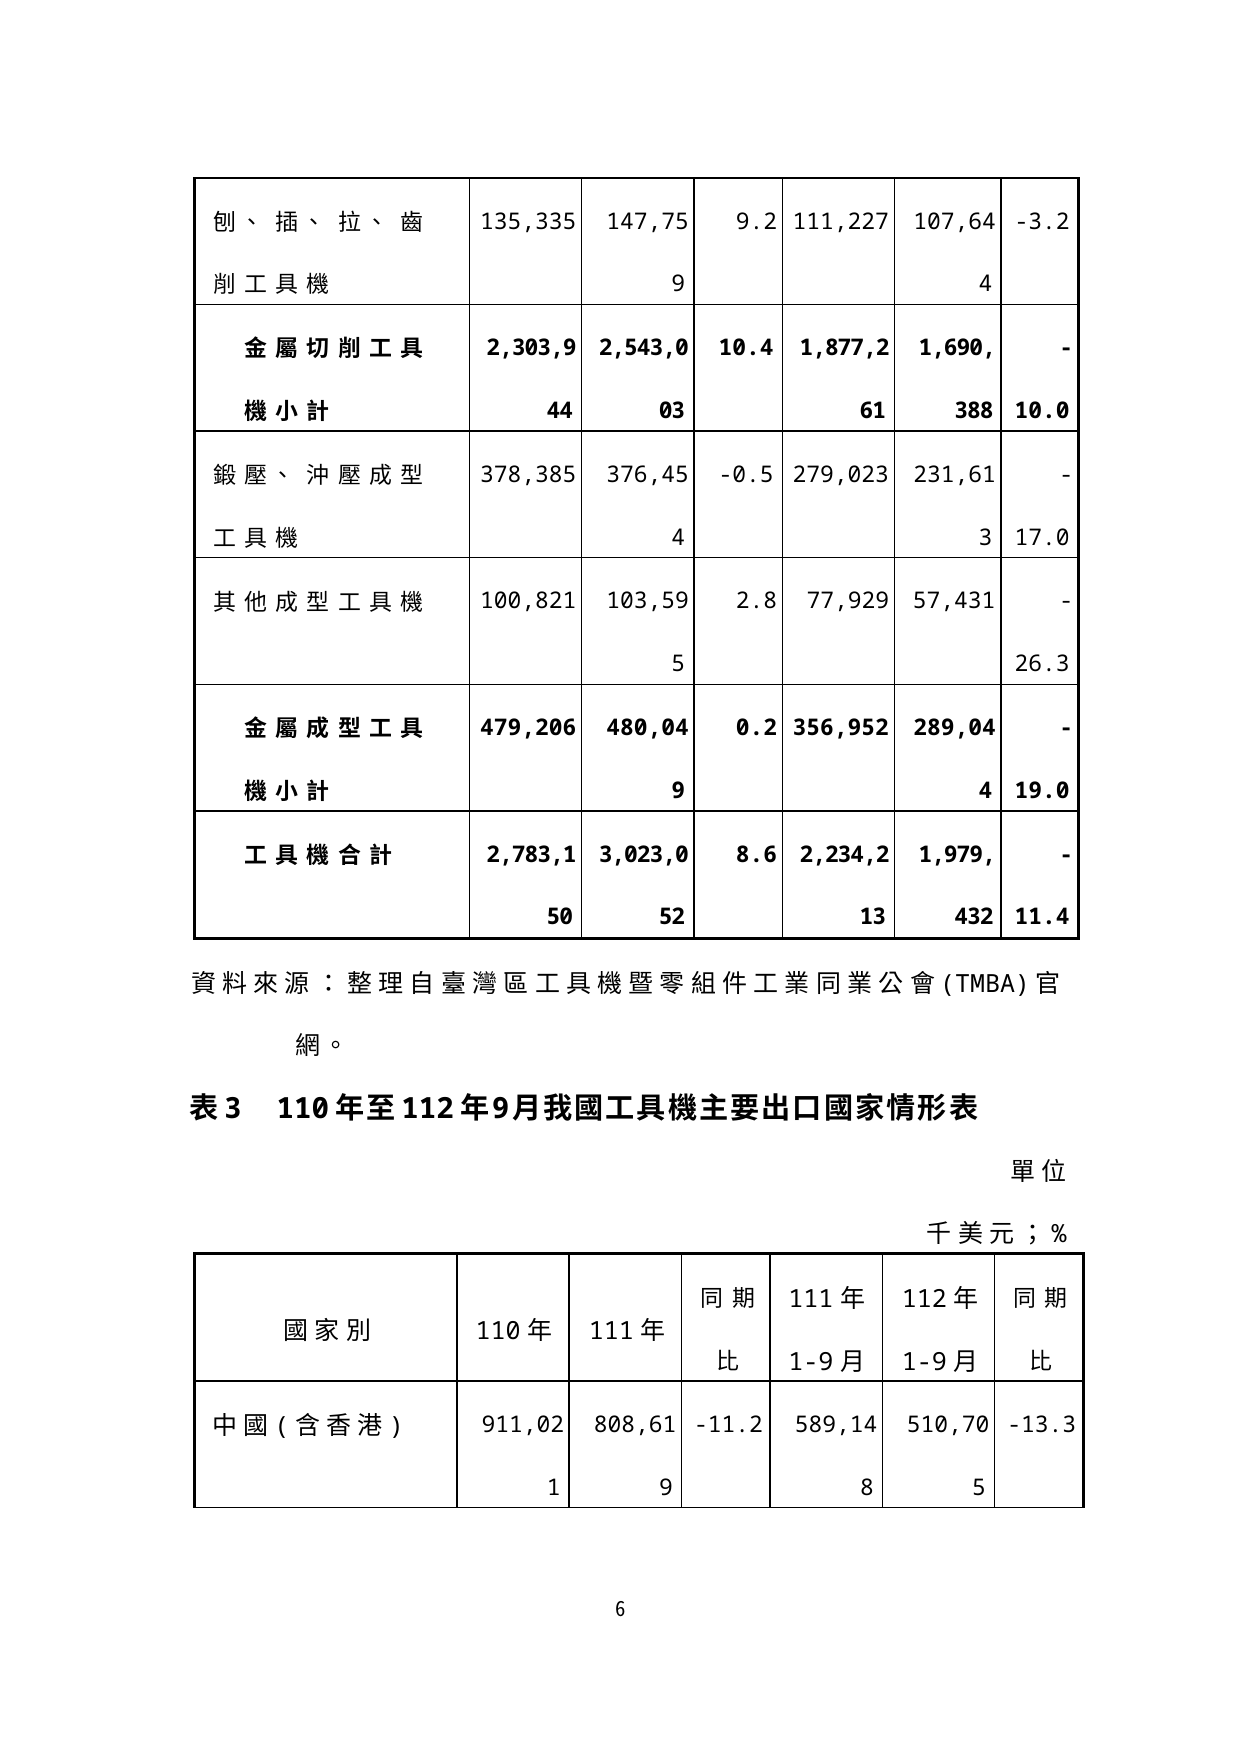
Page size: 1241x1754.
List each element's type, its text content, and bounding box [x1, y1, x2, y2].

table_cell 808,619 [570, 1382, 681, 1507]
table_cell 107,644 [895, 179, 1000, 304]
table_cell 8.6 [695, 812, 782, 937]
table_cell 356,952 [783, 685, 894, 810]
table_header 同期比 [995, 1255, 1082, 1380]
table_cell 10.4 [695, 305, 782, 430]
table_cell 1,979,432 [895, 812, 1000, 937]
table_cell 376,454 [582, 432, 693, 557]
table_header 國家別 [196, 1255, 456, 1380]
table_cell 1,877,261 [783, 305, 894, 430]
table_cell 147,759 [582, 179, 693, 304]
table_cell -10.0 [1002, 305, 1077, 430]
table_cell 2,303,944 [470, 305, 581, 430]
table_cell 其他成型工具機 [196, 558, 469, 683]
table_cell 刨、插、拉、齒削工具機 [196, 179, 469, 304]
table_cell -3.2 [1002, 179, 1077, 304]
table_cell 289,044 [895, 685, 1000, 810]
table_cell -0.5 [695, 432, 782, 557]
table_cell 1,690,388 [895, 305, 1000, 430]
table_cell -11.4 [1002, 812, 1077, 937]
table_cell 金屬成型工具機小計 [196, 685, 469, 810]
table_cell 工具機合計 [196, 812, 469, 937]
table_cell 911,021 [458, 1382, 568, 1507]
table_cell 2,234,213 [783, 812, 894, 937]
table_cell 378,385 [470, 432, 581, 557]
table_cell 510,705 [883, 1382, 994, 1507]
table_header 111年1-9月 [771, 1255, 882, 1380]
table_header 110年 [458, 1255, 568, 1380]
text 單位：千美元；% [177, 1127, 1069, 1252]
table_cell 57,431 [895, 558, 1000, 683]
table_header 同期比 [682, 1255, 769, 1380]
table_cell 3,023,052 [582, 812, 693, 937]
table_cell 金屬切削工具機小計 [196, 305, 469, 430]
table_cell 135,335 [470, 179, 581, 304]
table_cell 中國(含香港) [196, 1382, 456, 1507]
table_cell -17.0 [1002, 432, 1077, 557]
table_cell 0.2 [695, 685, 782, 810]
table_cell -11.2 [682, 1382, 769, 1507]
table_cell 589,148 [771, 1382, 882, 1507]
table_cell 2.8 [695, 558, 782, 683]
table_cell 9.2 [695, 179, 782, 304]
table_cell 480,049 [582, 685, 693, 810]
table_cell 111,227 [783, 179, 894, 304]
table_cell 100,821 [470, 558, 581, 683]
table_header 112年1-9月 [883, 1255, 994, 1380]
table_cell 103,595 [582, 558, 693, 683]
table_cell 2,543,003 [582, 305, 693, 430]
text 資料來源：整理自臺灣區工具機暨零組件工業同業公會(TMBA)官網。 [183, 940, 1092, 1065]
table_cell -13.3 [995, 1382, 1082, 1507]
table_cell 2,783,150 [470, 812, 581, 937]
table_cell -26.3 [1002, 558, 1077, 683]
table_header 111年 [570, 1255, 681, 1380]
table_cell 77,929 [783, 558, 894, 683]
table_cell 479,206 [470, 685, 581, 810]
table_cell -19.0 [1002, 685, 1077, 810]
table_cell 231,613 [895, 432, 1000, 557]
table_cell 鍛壓、沖壓成型工具機 [196, 432, 469, 557]
table_cell 279,023 [783, 432, 894, 557]
text 表3 110年至112年9月我國工具機主要出口國家情形表 [178, 1065, 1063, 1127]
